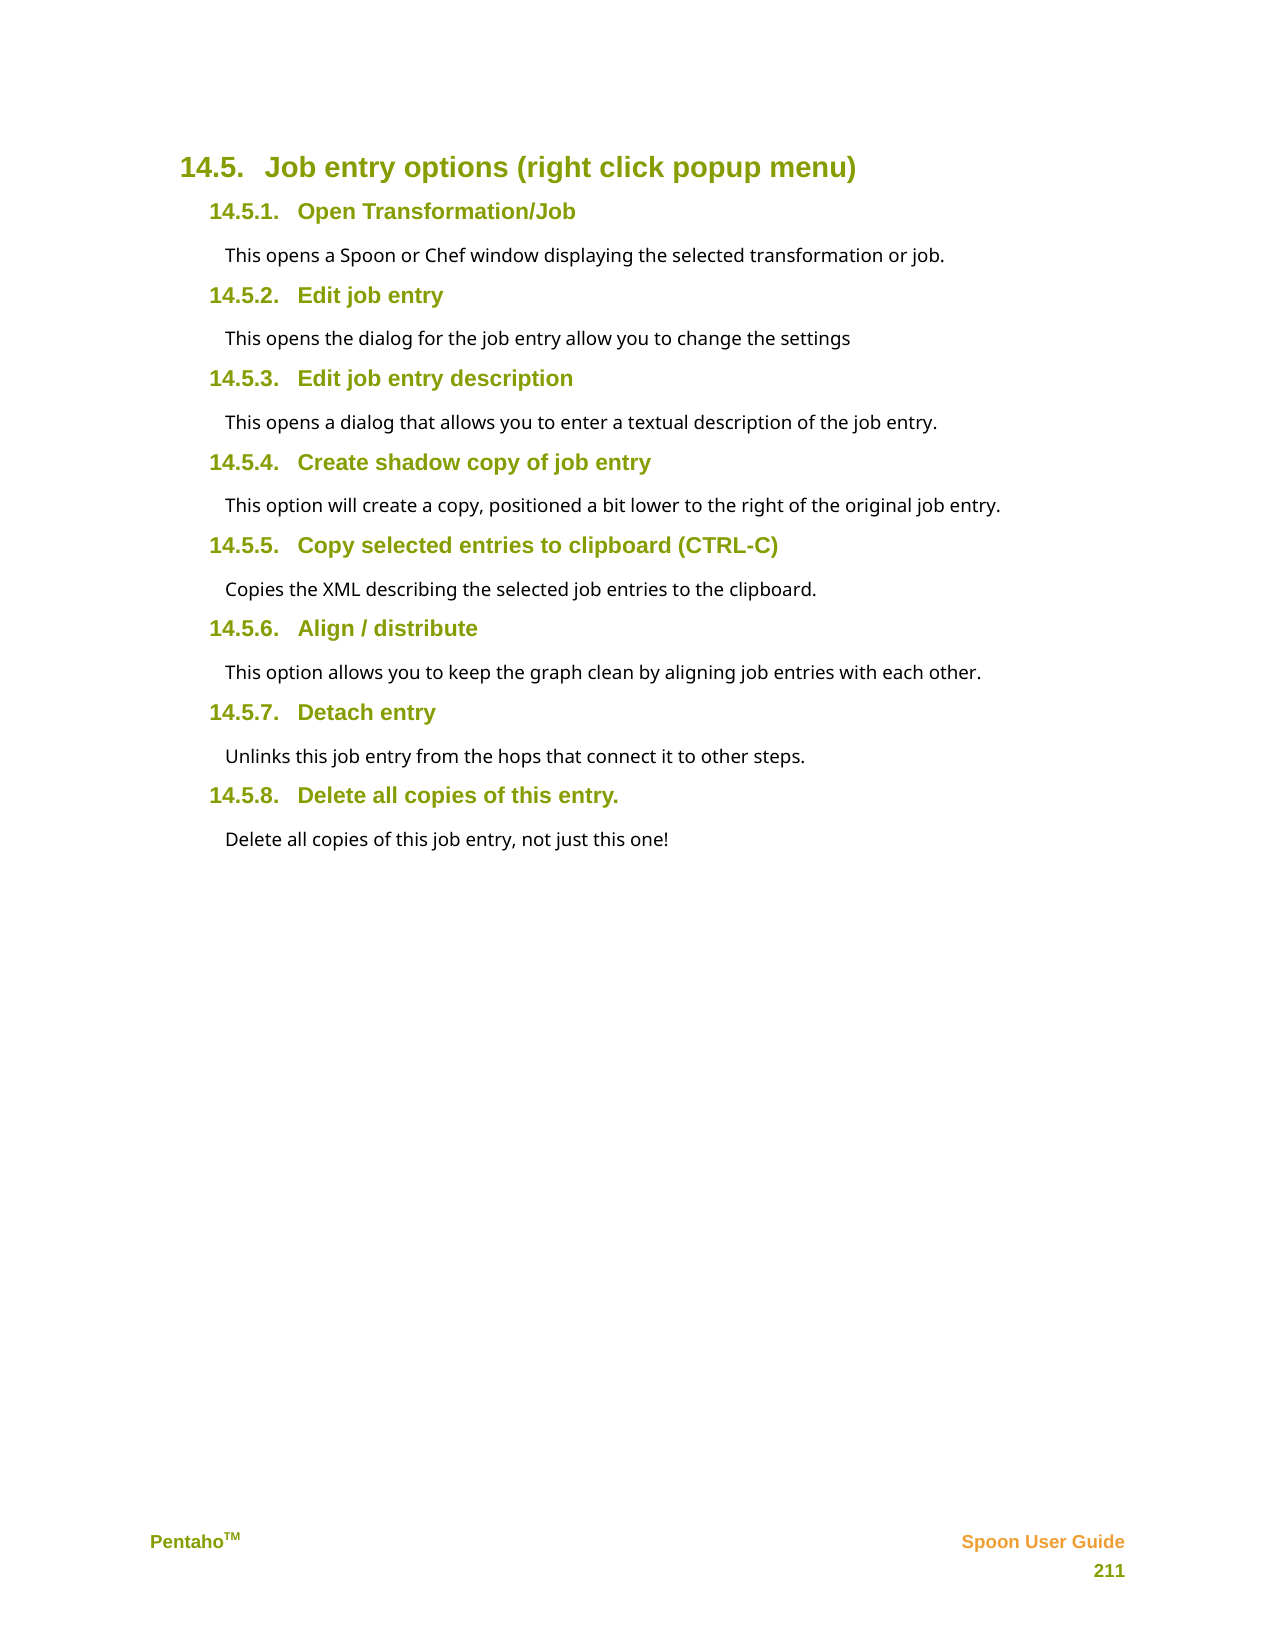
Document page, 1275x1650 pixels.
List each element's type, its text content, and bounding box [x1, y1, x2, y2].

subtitle Edit job entry description [209, 359, 1125, 393]
subtitle Job entry options (right click popup menu) [179, 150, 1125, 185]
text This option will create a copy, positioned a bit lower to the right of the original job entry. [225, 489, 1125, 518]
subtitle Detach entry [209, 692, 1125, 727]
subtitle Edit job entry [209, 275, 1125, 310]
subtitle Open Transformation/Job [209, 192, 1125, 227]
text This opens a Spoon or Chef window displaying the selected transformation or job. [225, 239, 1125, 268]
subtitle Copy selected entries to clipboard (CTRL-C) [209, 526, 1125, 560]
text Delete all copies of this job entry, not just this one! [225, 823, 1125, 852]
text Unlinks this job entry from the hops that connect it to other steps. [225, 740, 1125, 769]
subtitle Create shadow copy of job entry [209, 442, 1125, 477]
subtitle Align / distribute [209, 609, 1125, 644]
text This opens the dialog for the job entry allow you to change the settings [225, 322, 1125, 352]
subtitle Delete all copies of this entry. [209, 776, 1125, 811]
text This opens a dialog that allows you to enter a textual description of the job entry. [225, 406, 1125, 435]
text This option allows you to keep the graph clean by aligning job entries with each other. [225, 656, 1125, 685]
text Copies the XML describing the selected job entries to the clipboard. [225, 573, 1125, 602]
